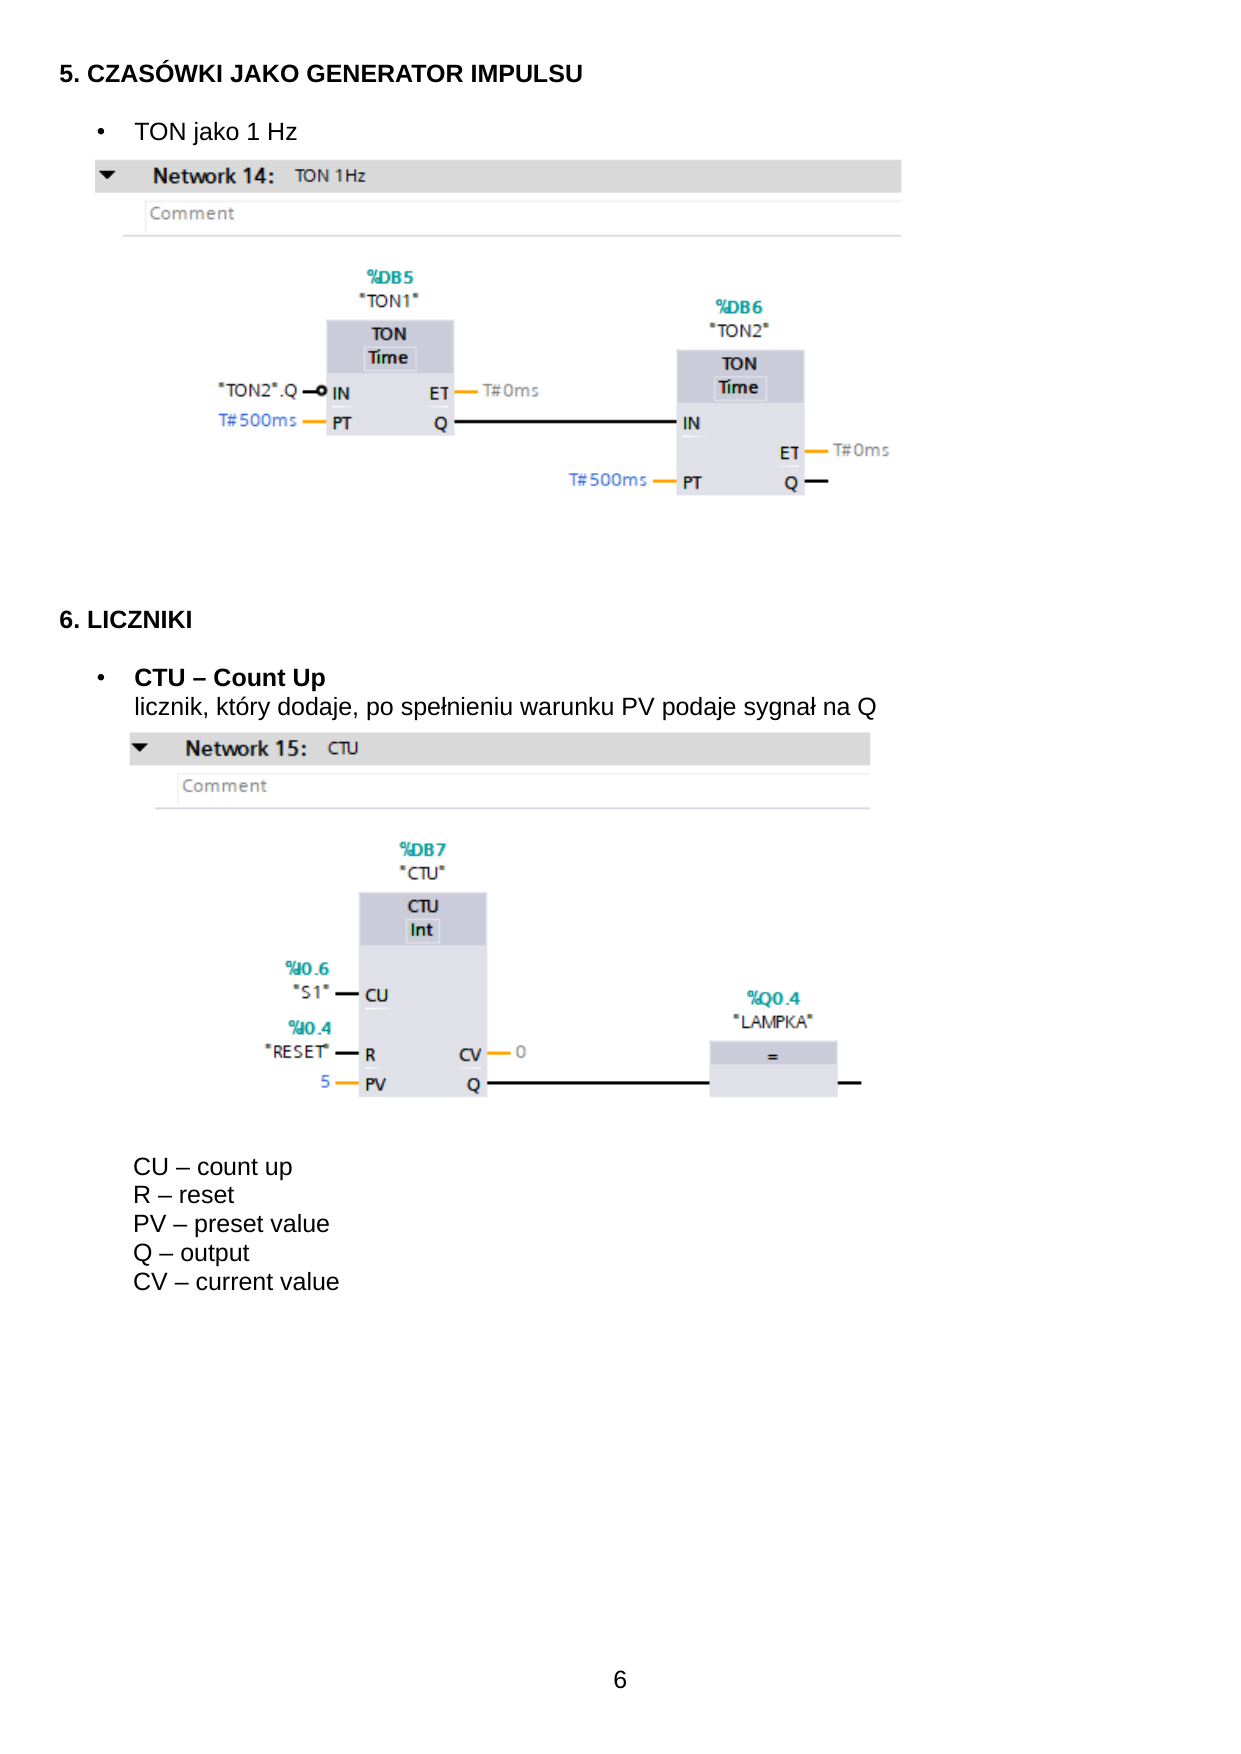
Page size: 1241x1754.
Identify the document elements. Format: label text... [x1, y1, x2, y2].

picture [129, 728, 871, 1127]
text CU – count up [59, 1152, 1181, 1181]
picture [95, 157, 902, 530]
list TON jako 1 Hz [97, 117, 1181, 145]
text PV – preset value [59, 1209, 1181, 1238]
text 6. LICZNIKI [59, 605, 1181, 634]
text R – reset [59, 1181, 1181, 1209]
text CV – current value [59, 1267, 1181, 1296]
text Q – output [59, 1238, 1181, 1267]
text 5. CZASÓWKI JAKO GENERATOR IMPULSU [59, 59, 1181, 88]
list CTU – Count Up licznik, który dodaje, po spełnieniu warunku PV podaje sygnał na Q [97, 663, 1181, 721]
